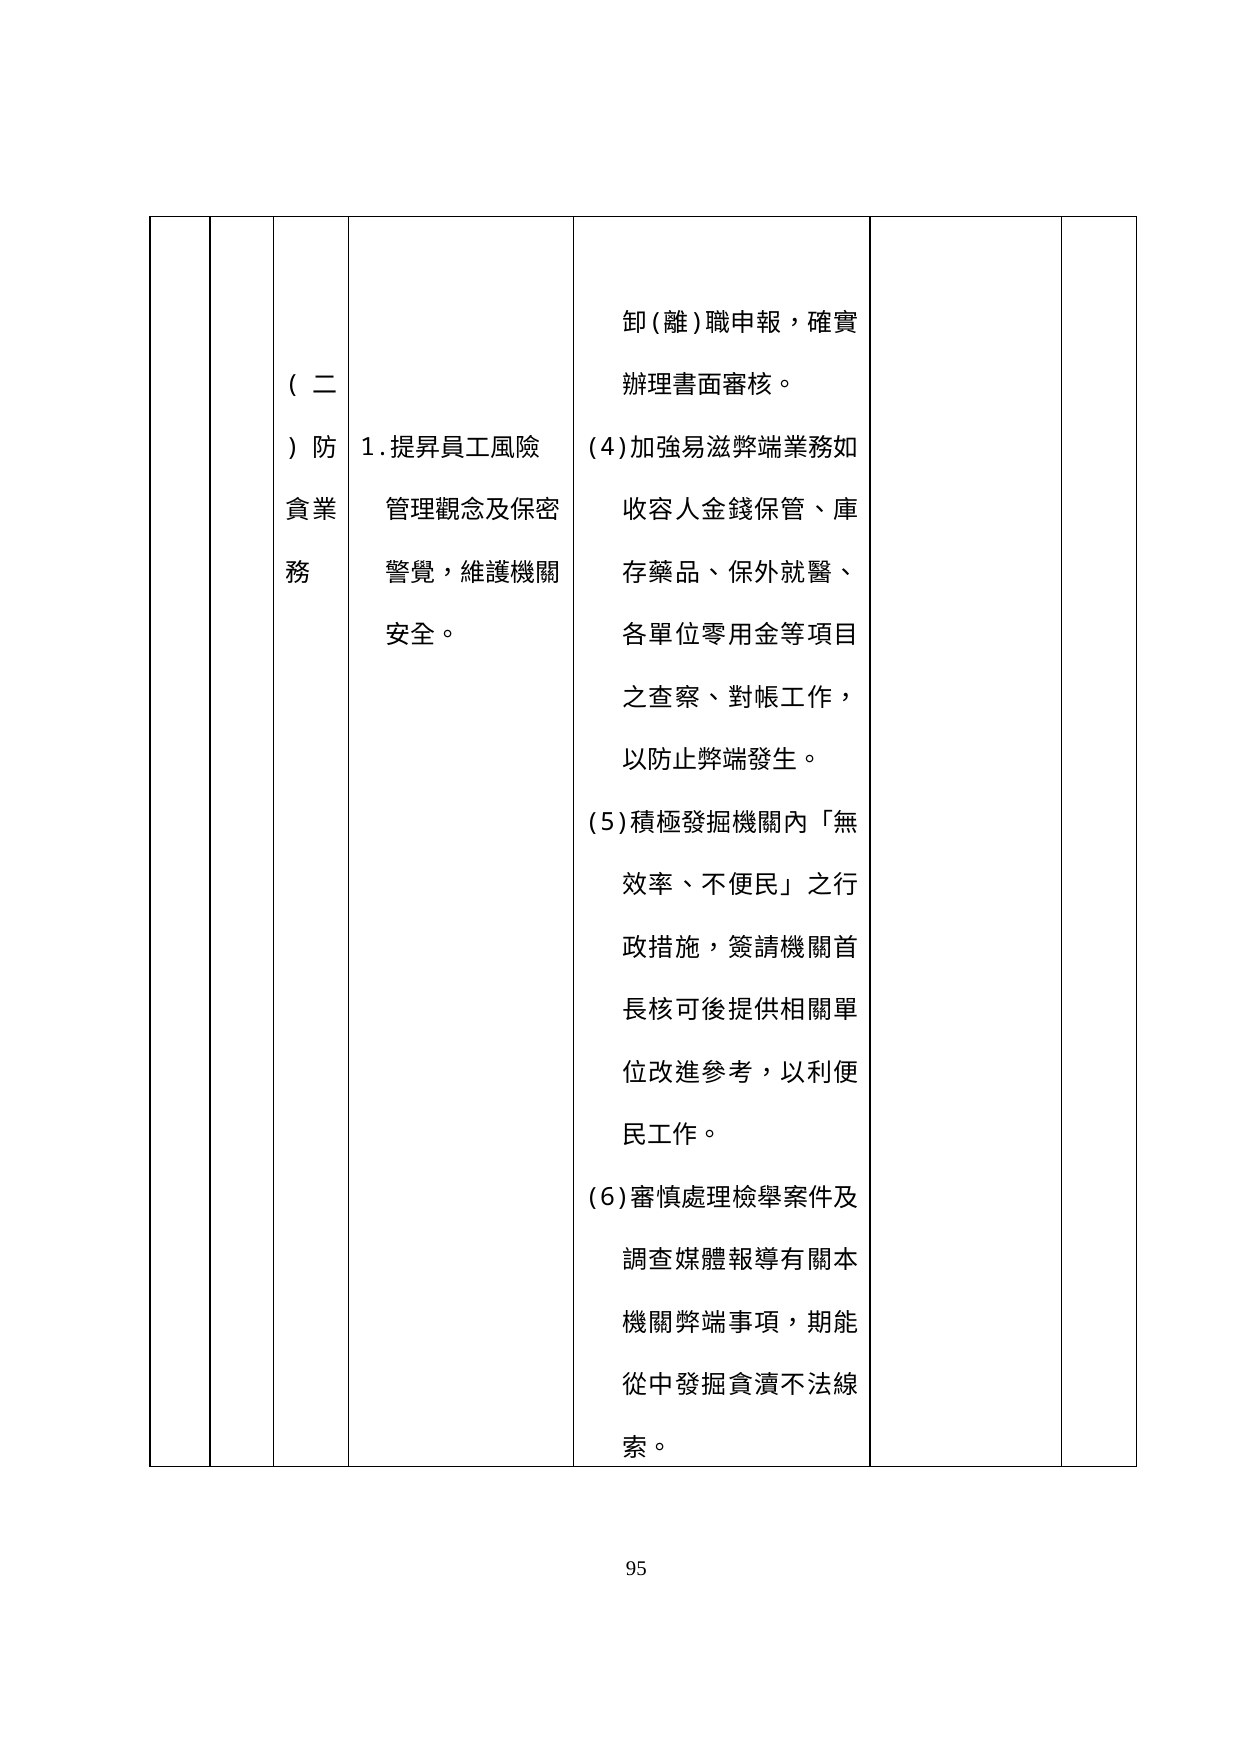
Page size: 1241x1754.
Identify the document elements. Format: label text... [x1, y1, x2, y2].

table_cell 卸(離)職申報，確實辦理書面審核。 (4)加強易滋弊端業務如收容人金錢保管、庫存藥品、保外就醫、各單位零用金等項目之查察、對帳工作，以防止弊端發生。 (5)積極發掘機關內「無效率、不便民」之行政措施，簽請機關首長核可後提供相關單位改進參考，以利便民工作。 (6)審慎處理檢舉案件及調查媒體報導有關本機關弊端事項，期能從中發掘貪瀆不法線索。 [574, 217, 869, 1466]
table_cell 1.提昇員工風險管理觀念及保密警覺，維護機關安全。 [349, 217, 573, 1466]
table_cell (二)防貪業務 [274, 217, 348, 1466]
table_cell [211, 217, 273, 1466]
table_cell [871, 217, 1061, 1466]
table_cell [1062, 217, 1136, 1466]
table_cell [151, 217, 209, 1466]
